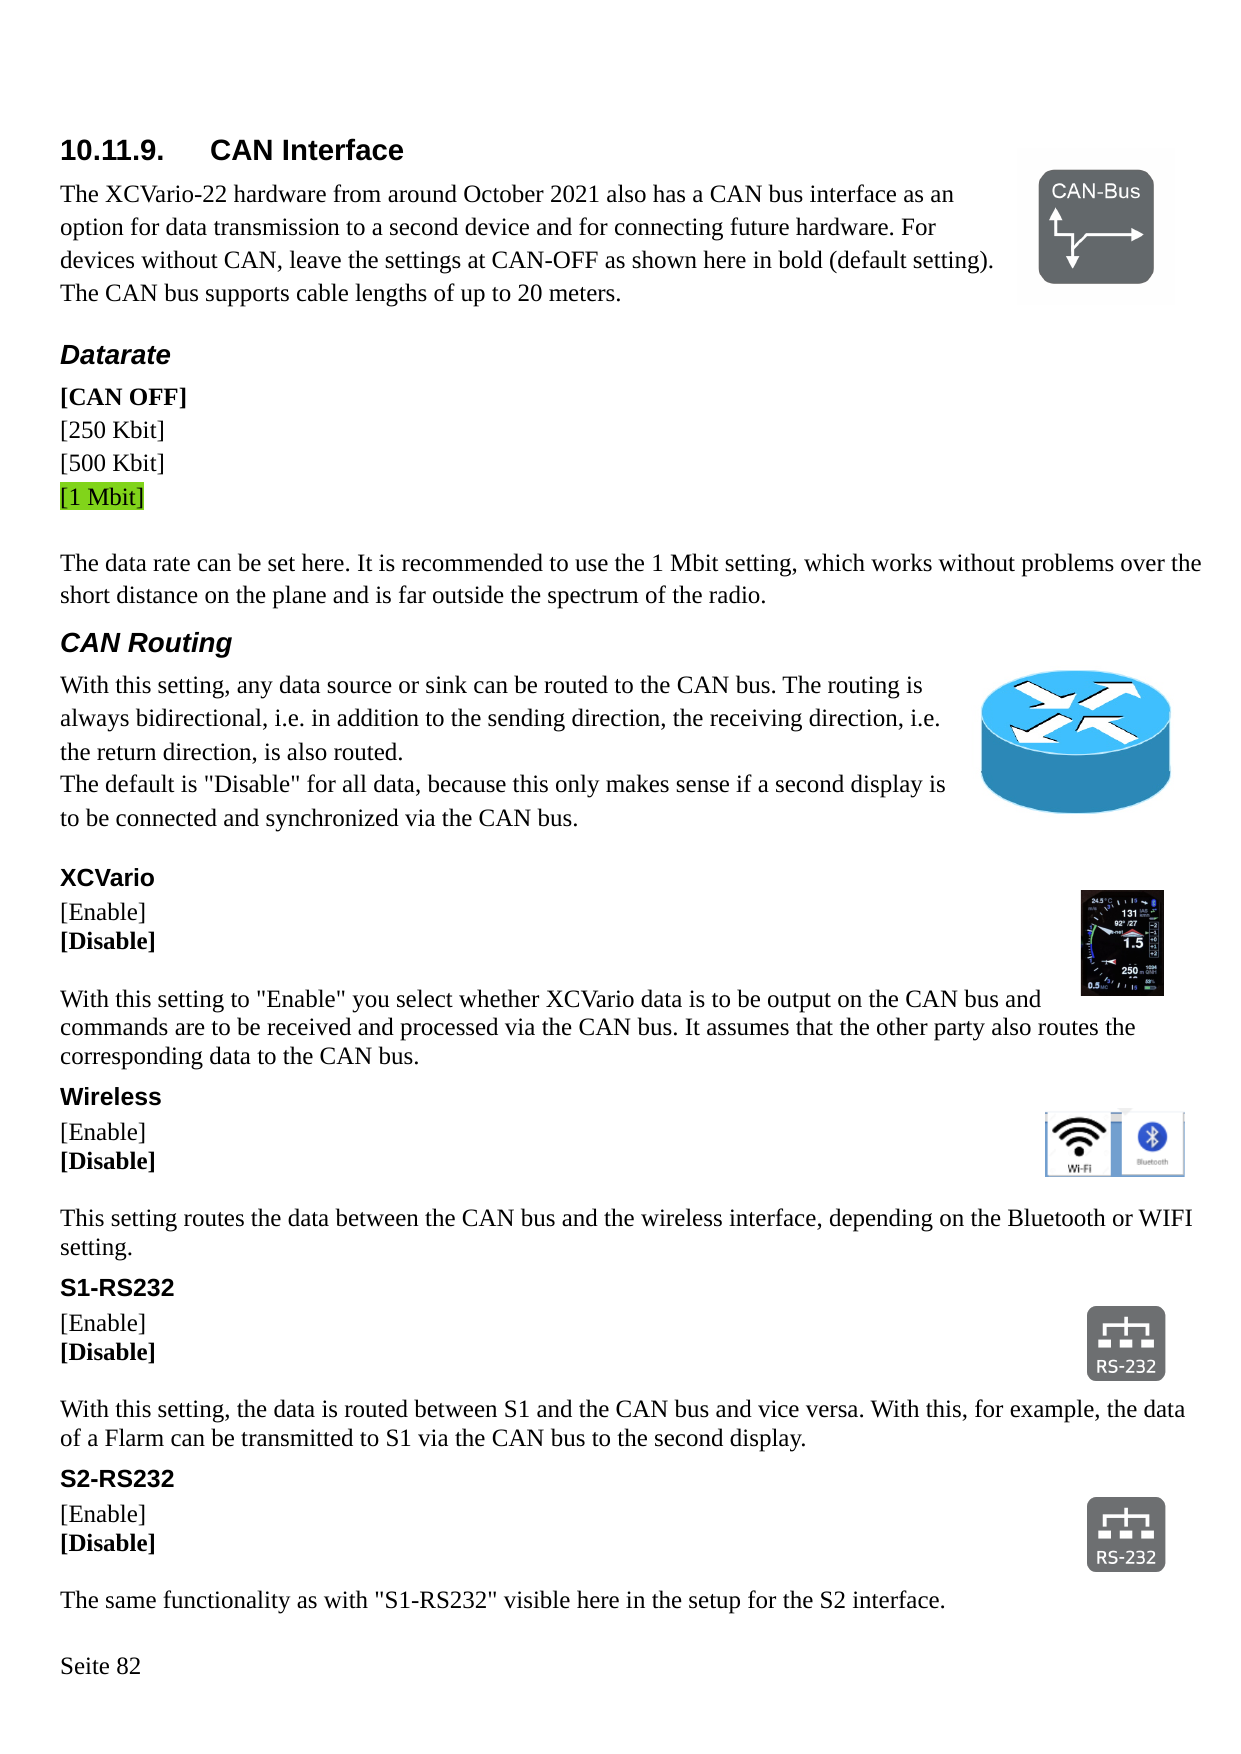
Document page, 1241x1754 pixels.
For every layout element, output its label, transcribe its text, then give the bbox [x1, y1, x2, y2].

picture [1017, 147, 1175, 306]
text [Enable] [60, 897, 1080, 926]
subtitle Wireless [60, 1082, 1207, 1111]
text [1164, 926, 1207, 955]
text [1168, 1308, 1207, 1337]
text [Disable] [60, 926, 1080, 955]
text [Disable] [60, 1146, 1045, 1175]
text [Enable] [60, 1499, 1084, 1528]
text [500 Kbit] [60, 448, 1207, 477]
subtitle CAN Routing [60, 626, 1207, 658]
picture [1084, 1306, 1168, 1381]
subtitle S2-RS232 [60, 1464, 1207, 1493]
text [1185, 1146, 1207, 1175]
picture [959, 642, 1198, 842]
text [1164, 897, 1207, 926]
text [1168, 1337, 1207, 1366]
text [1168, 1528, 1207, 1557]
text [1168, 1499, 1207, 1528]
text [Disable] [60, 1528, 1084, 1557]
text This setting routes the data between the CAN bus and the wireless interface, depending on the Bluetooth or WIFI setting. [60, 1203, 1207, 1261]
subtitle S1-RS232 [60, 1273, 1207, 1302]
text [Disable] [60, 1337, 1084, 1366]
picture [1080, 890, 1164, 996]
text With this setting to "Enable" you select whether XCVario data is to be output on the CAN bus and commands are to be received and processed via the CAN bus. It assumes that the other party also routes the corresponding data to the CAN bus. [60, 984, 1207, 1070]
subtitle Datarate [60, 338, 1207, 370]
subtitle CAN Interface [60, 133, 1207, 166]
text The XCVario-22 hardware from around October 2021 also has a CAN bus interface as an option for data transmission to a second device and for connecting future hardware. For devices without CAN, leave the settings at CAN-OFF as shown here in bold (default setting). The CAN bus supports cable lengths of up to 20 meters. [60, 179, 1207, 307]
text With this setting, the data is routed between S1 and the CAN bus and vice versa. With this, for example, the data of a Flarm can be transmitted to S1 via the CAN bus to the second display. [60, 1394, 1207, 1452]
picture [1045, 1108, 1185, 1177]
text [CAN OFF] [60, 382, 1207, 411]
text [1 Mbit] [60, 482, 1207, 510]
subtitle XCVario [60, 863, 1207, 891]
text With this setting, any data source or sink can be routed to the CAN bus. The routing is always bidirectional, i.e. in addition to the sending direction, the receiving direction, i.e. the return direction, is also routed. The default is "Disable" for all data, because this only makes sense if a second display is to be connected and synchronized via the CAN bus. [60, 671, 959, 831]
picture [1084, 1497, 1168, 1572]
text The same functionality as with "S1-RS232" visible here in the setup for the S2 interface. [60, 1586, 1207, 1614]
text [1185, 1117, 1207, 1146]
text The data rate can be set here. It is recommended to use the 1 Mbit setting, which works without problems over the short distance on the plane and is far outside the spectrum of the radio. [60, 548, 1207, 609]
text [Enable] [60, 1117, 1045, 1146]
text [250 Kbit] [60, 416, 1207, 444]
text [Enable] [60, 1308, 1084, 1337]
